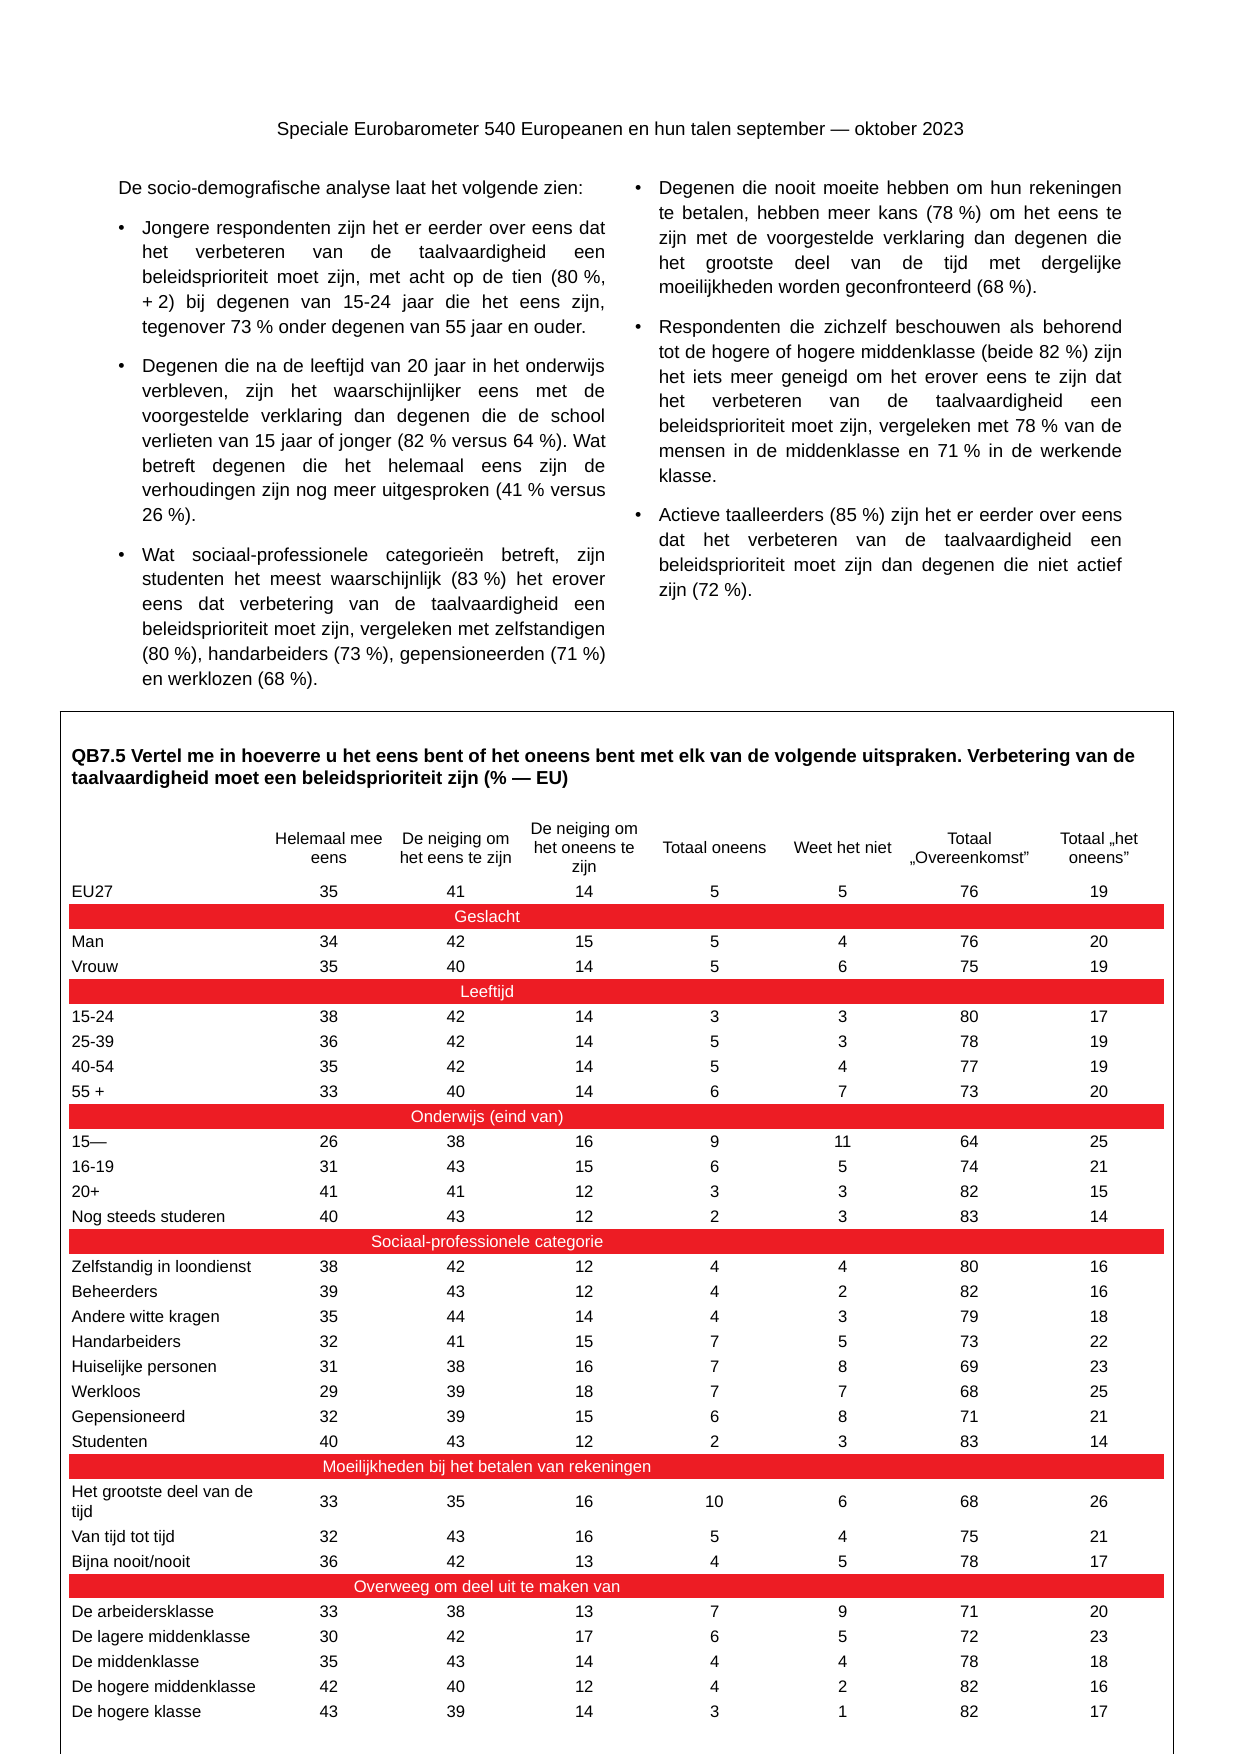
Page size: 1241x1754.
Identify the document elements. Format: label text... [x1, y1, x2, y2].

table_cell 31 [265, 1154, 392, 1179]
table_cell 16 [519, 1524, 649, 1548]
table_cell 30 [265, 1624, 392, 1648]
table_cell 14 [1033, 1204, 1164, 1229]
table_cell 43 [392, 1429, 519, 1454]
table_cell 15 [519, 1329, 649, 1354]
table_cell De lagere middenklasse [69, 1624, 265, 1648]
table_cell 6 [649, 1154, 779, 1179]
list Wat sociaal-professionele categorieën betreft, zijn studenten het meest waarschijnlijk (83 %) het erover eens dat verbetering van de taalvaardigheid een beleidsprioriteit moet zijn, vergeleken met zelfstandigen (80 %), handarbeiders (73 %), gepensioneerden (71 %) en werklozen (68 %). [118, 543, 605, 689]
table_cell [906, 1454, 1033, 1479]
table_cell 42 [392, 1624, 519, 1648]
table_cell 38 [265, 1004, 392, 1029]
table_cell 4 [649, 1649, 779, 1673]
table_cell 78 [906, 1029, 1033, 1054]
table_cell 35 [265, 1054, 392, 1079]
table_cell 83 [906, 1429, 1033, 1454]
table_cell 15— [69, 1129, 265, 1154]
table_cell De hogere middenklasse [69, 1674, 265, 1698]
table_cell 42 [392, 1029, 519, 1054]
table_cell Het grootste deel van de tijd [69, 1479, 265, 1523]
table_cell 72 [906, 1624, 1033, 1648]
table_cell Onderwijs (eind van) [69, 1104, 906, 1129]
table_cell 12 [519, 1429, 649, 1454]
table_cell 23 [1033, 1354, 1164, 1379]
table_cell Weet het niet [779, 816, 906, 879]
table_cell 38 [392, 1354, 519, 1379]
table_cell 12 [519, 1179, 649, 1204]
table_cell 33 [265, 1079, 392, 1104]
table_cell 14 [1033, 1429, 1164, 1454]
table_cell 43 [392, 1204, 519, 1229]
table_cell 4 [649, 1254, 779, 1279]
table_cell 43 [265, 1699, 392, 1723]
table_cell 82 [906, 1279, 1033, 1304]
table_cell 25-39 [69, 1029, 265, 1054]
table_cell 21 [1033, 1154, 1164, 1179]
table_cell 5 [649, 929, 779, 954]
table_cell [1033, 1229, 1164, 1254]
table_cell 12 [519, 1674, 649, 1698]
table_cell 44 [392, 1304, 519, 1329]
table_cell 40 [392, 954, 519, 979]
table_cell 42 [392, 1004, 519, 1029]
table_cell 40 [265, 1204, 392, 1229]
table_cell 21 [1033, 1404, 1164, 1429]
table_cell 4 [649, 1279, 779, 1304]
table_cell 16 [519, 1479, 649, 1523]
text De socio-demografische analyse laat het volgende zien: [118, 177, 605, 199]
table_cell 14 [519, 1649, 649, 1673]
table_cell Moeilijkheden bij het betalen van rekeningen [69, 1454, 906, 1479]
table_cell 17 [519, 1624, 649, 1648]
table_cell 82 [906, 1179, 1033, 1204]
table_cell 76 [906, 879, 1033, 904]
list Respondenten die zichzelf beschouwen als behorend tot de hogere of hogere middenklasse (beide 82 %) zijn het iets meer geneigd om het erover eens te zijn dat het verbeteren van de taalvaardigheid een beleidsprioriteit moet zijn, vergeleken met 78 % van de mensen in de middenklasse en 71 % in de werkende klasse. [635, 316, 1122, 486]
table_cell 43 [392, 1279, 519, 1304]
table_cell 9 [779, 1599, 906, 1623]
table_cell 38 [392, 1599, 519, 1623]
table_cell 41 [392, 1179, 519, 1204]
table_cell Nog steeds studeren [69, 1204, 265, 1229]
table_cell 23 [1033, 1624, 1164, 1648]
table_cell 40 [392, 1674, 519, 1698]
table_cell 5 [779, 1624, 906, 1648]
table_cell 32 [265, 1524, 392, 1548]
table_cell 12 [519, 1254, 649, 1279]
table_cell 4 [649, 1674, 779, 1698]
table_cell [906, 1229, 1033, 1254]
table_cell EU27 [69, 879, 265, 904]
table_cell 14 [519, 1054, 649, 1079]
table_cell 80 [906, 1004, 1033, 1029]
table_cell 3 [779, 1029, 906, 1054]
table_cell 31 [265, 1354, 392, 1379]
table_cell Studenten [69, 1429, 265, 1454]
table_cell De neiging om het oneens te zijn [519, 816, 649, 879]
table_cell 42 [265, 1674, 392, 1698]
table_cell Geslacht [69, 904, 906, 929]
table_cell 15 [1033, 1179, 1164, 1204]
table_cell 4 [779, 1524, 906, 1548]
table_cell 3 [779, 1204, 906, 1229]
table_cell 75 [906, 1524, 1033, 1548]
table_cell Zelfstandig in loondienst [69, 1254, 265, 1279]
table_cell 42 [392, 1254, 519, 1279]
table_cell 5 [779, 1154, 906, 1179]
table_cell 16 [1033, 1254, 1164, 1279]
table_cell 68 [906, 1479, 1033, 1523]
table_cell 3 [779, 1179, 906, 1204]
table_cell 2 [779, 1674, 906, 1698]
table_cell 35 [392, 1479, 519, 1523]
table_cell [1033, 1574, 1164, 1598]
table_cell 35 [265, 954, 392, 979]
table_cell 25 [1033, 1129, 1164, 1154]
table_cell 14 [519, 954, 649, 979]
table_cell 2 [779, 1279, 906, 1304]
table_cell 35 [265, 1304, 392, 1329]
table_cell Leeftijd [69, 979, 906, 1004]
table_cell 16 [1033, 1279, 1164, 1304]
table_cell 1 [779, 1699, 906, 1723]
table_cell 22 [1033, 1329, 1164, 1354]
table_cell 32 [265, 1329, 392, 1354]
table_cell 20 [1033, 1599, 1164, 1623]
table_cell 4 [649, 1304, 779, 1329]
table_cell 69 [906, 1354, 1033, 1379]
list Actieve taalleerders (85 %) zijn het er eerder over eens dat het verbeteren van de taalvaardigheid een beleidsprioriteit moet zijn dan degenen die niet actief zijn (72 %). [635, 504, 1122, 600]
table_cell 10 [649, 1479, 779, 1523]
table_cell 13 [519, 1549, 649, 1573]
table_cell 6 [779, 954, 906, 979]
table_cell 34 [265, 929, 392, 954]
table_cell De middenklasse [69, 1649, 265, 1673]
table_cell 2 [649, 1204, 779, 1229]
table_cell 20 [1033, 1079, 1164, 1104]
table_cell [906, 979, 1033, 1004]
table_cell 14 [519, 1004, 649, 1029]
table_cell 16 [519, 1129, 649, 1154]
table_cell 19 [1033, 954, 1164, 979]
list Degenen die nooit moeite hebben om hun rekeningen te betalen, hebben meer kans (78 %) om het eens te zijn met de voorgestelde verklaring dan degenen die het grootste deel van de tijd met dergelijke moeilijkheden worden geconfronteerd (68 %). [635, 177, 1122, 298]
table_cell 6 [779, 1479, 906, 1523]
table_cell Totaal „het oneens” [1033, 816, 1164, 879]
table_cell 5 [779, 1549, 906, 1573]
table_cell 14 [519, 879, 649, 904]
table_cell 14 [519, 1029, 649, 1054]
table_cell 43 [392, 1649, 519, 1673]
table_cell [69, 816, 265, 879]
table_cell 8 [779, 1354, 906, 1379]
table_cell 4 [779, 1254, 906, 1279]
table_cell Van tijd tot tijd [69, 1524, 265, 1548]
table_cell 26 [1033, 1479, 1164, 1523]
table_cell 5 [649, 1054, 779, 1079]
table_cell 16-19 [69, 1154, 265, 1179]
table_cell 2 [649, 1429, 779, 1454]
table_cell 7 [649, 1379, 779, 1404]
table_cell Sociaal-professionele categorie [69, 1229, 906, 1254]
table_cell 40-54 [69, 1054, 265, 1079]
table_cell 26 [265, 1129, 392, 1154]
table_cell 64 [906, 1129, 1033, 1154]
table_cell De neiging om het eens te zijn [392, 816, 519, 879]
table_cell [649, 791, 779, 816]
table_cell [519, 791, 649, 816]
table_cell [1033, 1454, 1164, 1479]
table_cell Overweeg om deel uit te maken van [69, 1574, 906, 1598]
table_cell 17 [1033, 1004, 1164, 1029]
table_cell 43 [392, 1154, 519, 1179]
table_cell [906, 1574, 1033, 1598]
table_cell 7 [779, 1079, 906, 1104]
table_cell [69, 791, 265, 816]
table_cell 82 [906, 1699, 1033, 1723]
table_cell Gepensioneerd [69, 1404, 265, 1429]
table_cell 5 [779, 879, 906, 904]
table_cell Vrouw [69, 954, 265, 979]
table_cell 83 [906, 1204, 1033, 1229]
table_cell 39 [392, 1699, 519, 1723]
table_cell 32 [265, 1404, 392, 1429]
table_cell 3 [649, 1699, 779, 1723]
table_cell 7 [649, 1329, 779, 1354]
table_cell 8 [779, 1404, 906, 1429]
table_cell 4 [779, 1054, 906, 1079]
table_cell 79 [906, 1304, 1033, 1329]
table_cell [906, 904, 1033, 929]
table_cell 7 [649, 1599, 779, 1623]
table_cell 6 [649, 1404, 779, 1429]
table_cell 42 [392, 929, 519, 954]
table_cell 3 [779, 1304, 906, 1329]
table_cell 4 [779, 1649, 906, 1673]
table_cell 33 [265, 1479, 392, 1523]
table_cell 25 [1033, 1379, 1164, 1404]
table_cell 5 [649, 879, 779, 904]
table_cell 41 [392, 1329, 519, 1354]
table_cell 20+ [69, 1179, 265, 1204]
table_cell 71 [906, 1404, 1033, 1429]
table_cell 18 [519, 1379, 649, 1404]
table_cell 4 [779, 929, 906, 954]
table_cell 21 [1033, 1524, 1164, 1548]
table_cell 39 [392, 1379, 519, 1404]
table_cell [906, 791, 1033, 816]
table_cell 3 [779, 1429, 906, 1454]
list Degenen die na de leeftijd van 20 jaar in het onderwijs verbleven, zijn het waarschijnlijker eens met de voorgestelde verklaring dan degenen die de school verlieten van 15 jaar of jonger (82 % versus 64 %). Wat betreft degenen die het helemaal eens zijn de verhoudingen zijn nog meer uitgesproken (41 % versus 26 %). [118, 355, 605, 526]
table_cell [265, 791, 392, 816]
table_cell 14 [519, 1079, 649, 1104]
table_cell 14 [519, 1304, 649, 1329]
table_cell 42 [392, 1054, 519, 1079]
table_cell [1033, 791, 1164, 816]
table_cell 55 + [69, 1079, 265, 1104]
table_cell Totaal „Overeenkomst” [906, 816, 1033, 879]
table_cell Beheerders [69, 1279, 265, 1304]
table_cell 9 [649, 1129, 779, 1154]
table_cell 5 [649, 954, 779, 979]
table_cell 36 [265, 1549, 392, 1573]
table_cell 43 [392, 1524, 519, 1548]
table_cell 5 [649, 1029, 779, 1054]
table_cell 19 [1033, 1029, 1164, 1054]
table_cell [1033, 979, 1164, 1004]
table_cell 68 [906, 1379, 1033, 1404]
table_cell 16 [1033, 1674, 1164, 1698]
table_cell 78 [906, 1549, 1033, 1573]
table_cell [1033, 904, 1164, 929]
table_cell Helemaal mee eens [265, 816, 392, 879]
table_cell 19 [1033, 879, 1164, 904]
table_cell 38 [392, 1129, 519, 1154]
table_cell 5 [649, 1524, 779, 1548]
table_cell 39 [265, 1279, 392, 1304]
table_cell 74 [906, 1154, 1033, 1179]
table_cell Andere witte kragen [69, 1304, 265, 1329]
table_cell Handarbeiders [69, 1329, 265, 1354]
table_cell 3 [779, 1004, 906, 1029]
table_cell 13 [519, 1599, 649, 1623]
table_cell De arbeidersklasse [69, 1599, 265, 1623]
table_header QB7.5 Vertel me in hoeverre u het eens bent of het oneens bent met elk van de volgende uitspraken. Verbetering van de taalvaardigheid moet een beleidsprioriteit zijn (% — EU) [69, 742, 1164, 791]
table_cell 40 [392, 1079, 519, 1104]
table_cell 78 [906, 1649, 1033, 1673]
table_cell 41 [392, 879, 519, 904]
table_cell 18 [1033, 1649, 1164, 1673]
table_cell [1033, 1104, 1164, 1129]
table_cell 7 [779, 1379, 906, 1404]
table_cell 33 [265, 1599, 392, 1623]
table_cell 17 [1033, 1549, 1164, 1573]
table_cell 15 [519, 1404, 649, 1429]
table_cell 15 [519, 1154, 649, 1179]
table_cell 18 [1033, 1304, 1164, 1329]
table_cell 3 [649, 1004, 779, 1029]
table_cell 3 [649, 1179, 779, 1204]
table_cell Werkloos [69, 1379, 265, 1404]
table_cell 15-24 [69, 1004, 265, 1029]
table_cell 35 [265, 879, 392, 904]
table_cell 12 [519, 1204, 649, 1229]
table_cell Totaal oneens [649, 816, 779, 879]
table_cell 76 [906, 929, 1033, 954]
table_cell 42 [392, 1549, 519, 1573]
table_cell De hogere klasse [69, 1699, 265, 1723]
table_cell 39 [392, 1404, 519, 1429]
table_cell 36 [265, 1029, 392, 1054]
table_cell 20 [1033, 929, 1164, 954]
table_cell 80 [906, 1254, 1033, 1279]
table_cell Man [69, 929, 265, 954]
table_cell 73 [906, 1079, 1033, 1104]
table_cell 15 [519, 929, 649, 954]
table_cell Bijna nooit/nooit [69, 1549, 265, 1573]
list Jongere respondenten zijn het er eerder over eens dat het verbeteren van de taalvaardigheid een beleidsprioriteit moet zijn, met acht op de tien (80 %, + 2) bij degenen van 15-24 jaar die het eens zijn, tegenover 73 % onder degenen van 55 jaar en ouder. [118, 216, 605, 337]
table_cell 12 [519, 1279, 649, 1304]
table_cell [906, 1104, 1033, 1129]
table_cell Huiselijke personen [69, 1354, 265, 1379]
table_cell 75 [906, 954, 1033, 979]
table_cell 11 [779, 1129, 906, 1154]
table_cell 82 [906, 1674, 1033, 1698]
table_cell [779, 791, 906, 816]
table_cell 16 [519, 1354, 649, 1379]
table_cell 5 [779, 1329, 906, 1354]
table_cell 40 [265, 1429, 392, 1454]
table_cell [392, 791, 519, 816]
table_cell 38 [265, 1254, 392, 1279]
table_cell 6 [649, 1624, 779, 1648]
table_cell 77 [906, 1054, 1033, 1079]
table_cell 6 [649, 1079, 779, 1104]
table_cell 41 [265, 1179, 392, 1204]
table_cell 7 [649, 1354, 779, 1379]
table_cell 4 [649, 1549, 779, 1573]
table_cell 14 [519, 1699, 649, 1723]
table_cell 71 [906, 1599, 1033, 1623]
table_cell 35 [265, 1649, 392, 1673]
table_cell 73 [906, 1329, 1033, 1354]
table_cell 19 [1033, 1054, 1164, 1079]
table_cell 17 [1033, 1699, 1164, 1723]
table_cell 29 [265, 1379, 392, 1404]
